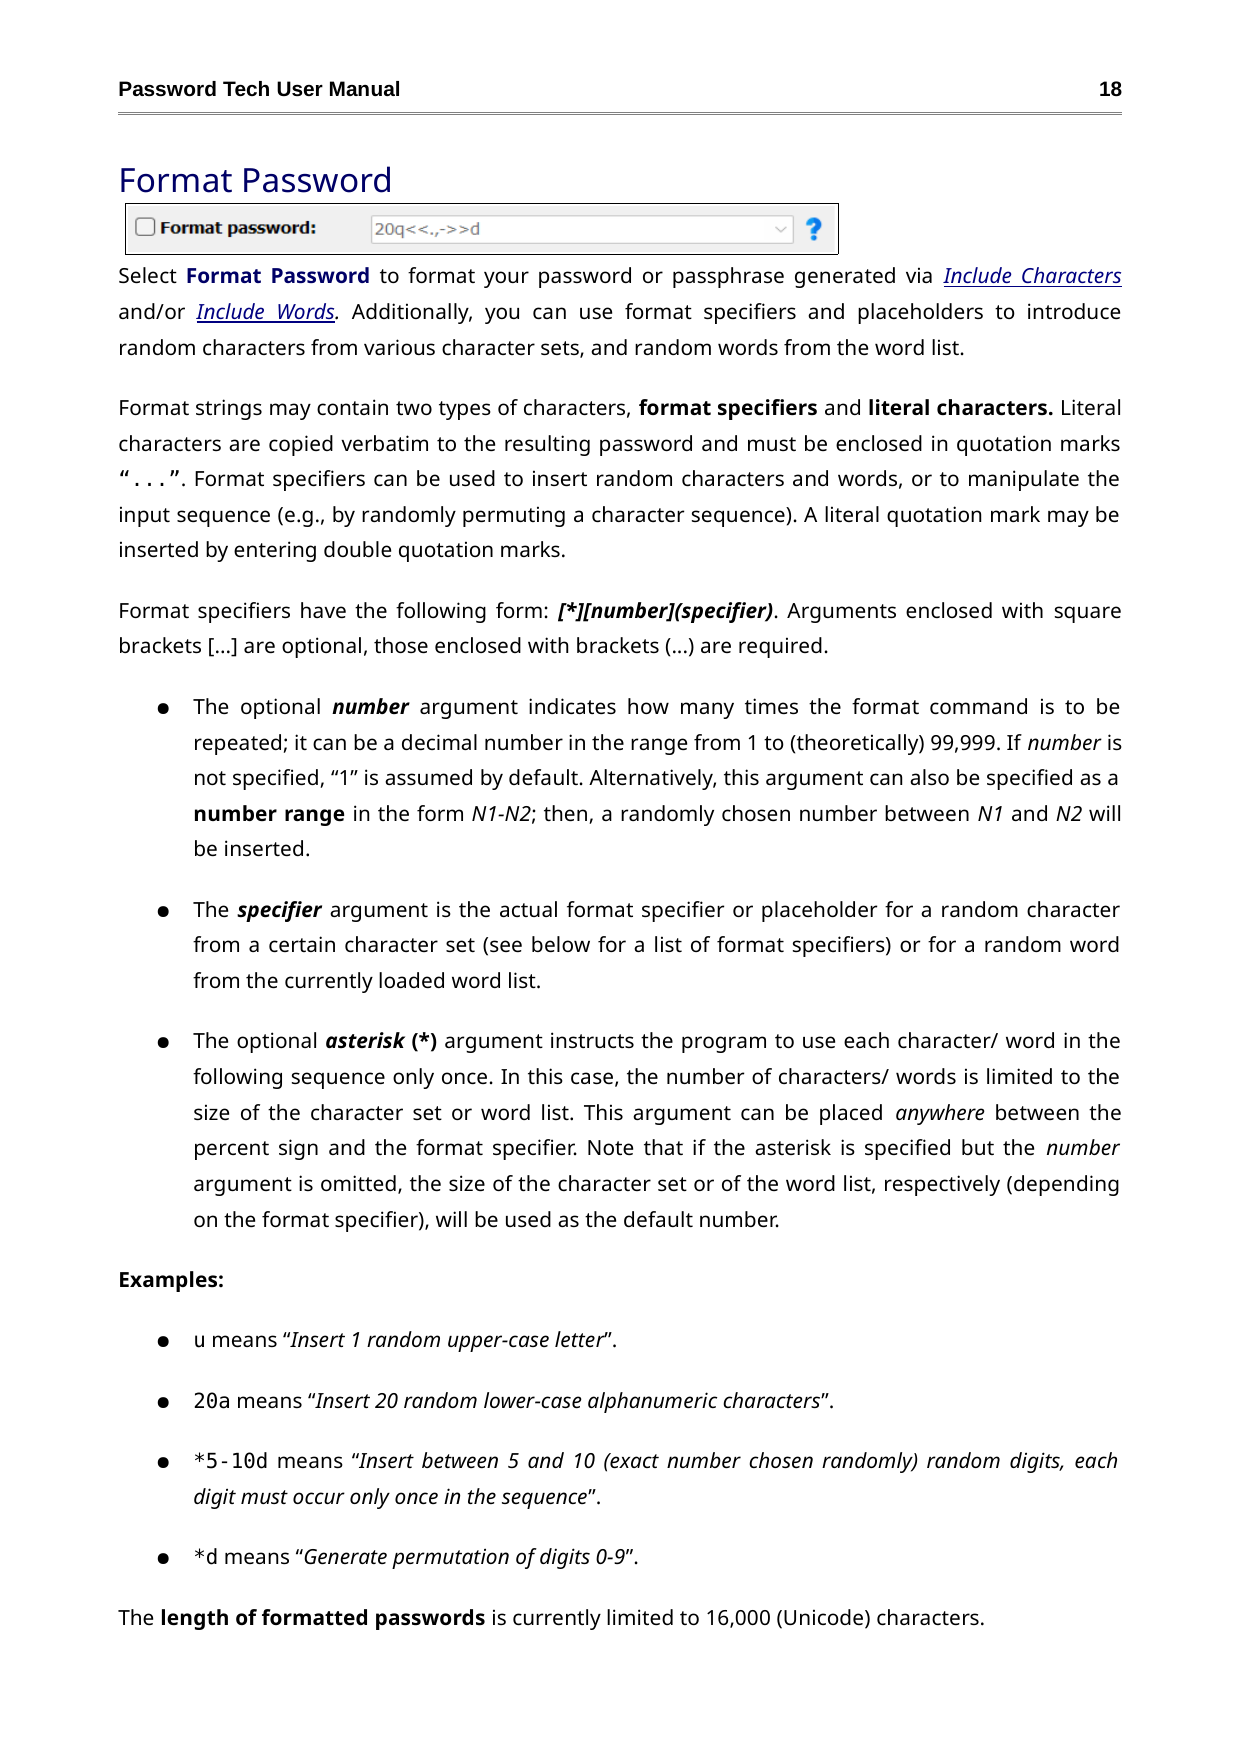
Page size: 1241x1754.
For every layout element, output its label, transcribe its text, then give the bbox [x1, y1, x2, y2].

list u means “Insert 1 random upper-case letter”. [156, 1325, 1122, 1354]
picture [128, 206, 835, 252]
text Format specifiers have the following form: [*][number](specifier). Arguments enclosed with square brackets [...] are optional, those enclosed with brackets (...) are required. [118, 596, 1122, 660]
text Select Format Password to format your password or passphrase generated via Include Characters and/or Include Words. Additionally, you can use format specifiers and placeholders to introduce random characters from various character sets, and random words from the word list. [118, 204, 1122, 361]
text Format strings may contain two types of characters, format specifiers and literal characters. Literal characters are copied verbatim to the resulting password and must be enclosed in quotation marks “...”. Format specifiers can be used to insert random characters and words, or to manipulate the input sequence (e.g., by randomly permuting a character sequence). A literal quotation mark may be inserted by entering double quotation marks. [118, 393, 1122, 564]
list *d means “Generate permutation of digits 0-9”. [156, 1542, 1122, 1571]
text Examples: [118, 1265, 1122, 1293]
list The optional asterisk (*) argument instructs the program to use each character/ word in the following sequence only once. In this case, the number of characters/ words is limited to the size of the character set or word list. This argument can be placed anywhere between the percent sign and the format specifier. Note that if the asterisk is specified but the number argument is omitted, the size of the character set or of the word list, respectively (depending on the format specifier), will be used as the default number. [156, 1026, 1122, 1233]
text The length of formatted passwords is currently limited to 16,000 (Unicode) characters. [118, 1603, 1122, 1631]
subtitle Format Password [118, 156, 1122, 202]
list The specifier argument is the actual format specifier or placeholder for a random character from a certain character set (see below for a list of format specifiers) or for a random word from the currently loaded word list. [156, 895, 1122, 994]
list *5-10d means “Insert between 5 and 10 (exact number chosen randomly) random digits, each digit must occur only once in the sequence”. [156, 1446, 1122, 1510]
list 20a means “Insert 20 random lower-case alphanumeric characters”. [156, 1386, 1122, 1414]
list The optional number argument indicates how many times the format command is to be repeated; it can be a decimal number in the range from 1 to (theoretically) 99,999. If number is not specified, “1” is assumed by default. Alternatively, this argument can also be specified as a number range in the form N1-N2; then, a randomly chosen number between N1 and N2 will be inserted. [156, 692, 1122, 863]
